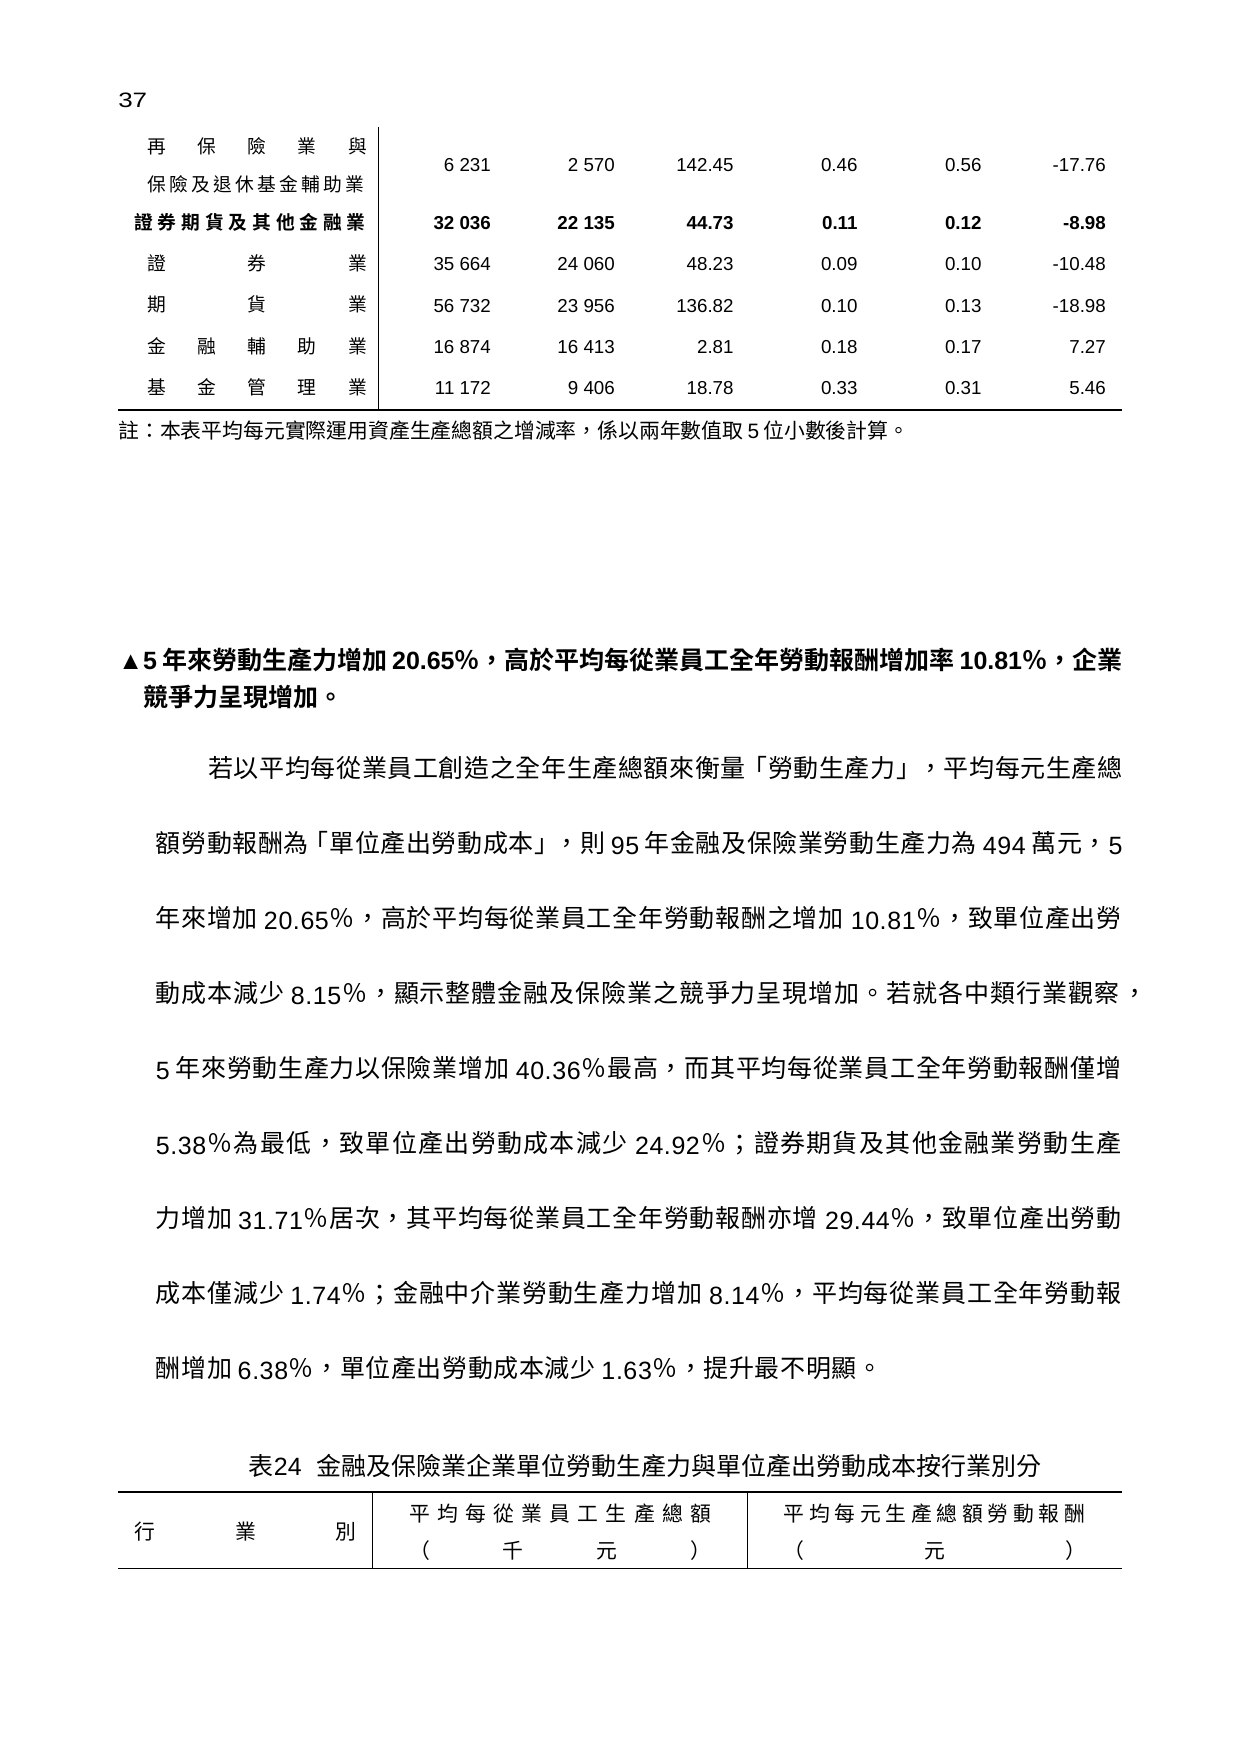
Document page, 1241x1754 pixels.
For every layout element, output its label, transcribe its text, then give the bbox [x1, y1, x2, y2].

table_cell 0.10 [874, 244, 998, 285]
table_cell 金融輔助業 [118, 326, 378, 368]
table_cell 23 956 [502, 285, 626, 326]
table_cell 0.46 [750, 127, 874, 202]
table_cell 期貨業 [118, 285, 378, 326]
table_cell -8.98 [998, 202, 1122, 243]
table_cell 22 135 [502, 202, 626, 243]
table_cell 44.73 [626, 202, 750, 243]
table_header 平均每元生產總額勞動報酬（元） [748, 1493, 1122, 1568]
table_cell 0.31 [874, 368, 998, 409]
table_cell 35 664 [379, 244, 502, 285]
table_cell -17.76 [998, 127, 1122, 202]
table_cell 7.27 [998, 326, 1122, 368]
table_cell 48.23 [626, 244, 750, 285]
table_cell -18.98 [998, 285, 1122, 326]
text 若以平均每從業員工創造之全年生產總額來衡量「勞動生產力」，平均每元生產總額勞動報酬為「單位產出勞動成本」，則95年金融及保險業勞動生產力為494萬元，5年來增加20.65％，高於平均每從業員工全年勞動報酬之增加10.81％，致單位產出勞動成本減少8.15％，顯示整體金融及保險業之競爭力呈現增加。若就各中類行業觀察，5年來勞動生產力以保險業增加40.36％最高，而其平均每從業員工全年勞動報酬僅增5.38％為最低，致單位產出勞動成本減少24.92％；證券期貨及其他金融業勞動生產力增加31.71％居次，其平均每從業員工全年勞動報酬亦增29.44％，致單位產出勞動成本僅減少1.74％；金融中介業勞動生產力增加8.14％，平均每從業員工全年勞動報酬增加6.38％，單位產出勞動成本減少1.63％，提升最不明顯。 [156, 733, 1122, 1408]
table_cell 2 570 [502, 127, 626, 202]
table_cell 0.33 [750, 368, 874, 409]
table_cell 0.56 [874, 127, 998, 202]
table_cell 再保險業與 保險及退休基金輔助業 [118, 127, 378, 202]
table_cell 5.46 [998, 368, 1122, 409]
table_cell 16 874 [379, 326, 502, 368]
table_cell 0.10 [750, 285, 874, 326]
list 金融及保險業企業單位勞動生產力與單位產出勞動成本按行業別分 [168, 1446, 1122, 1483]
table_header 平均每從業員工生產總額 （千元） [373, 1493, 747, 1568]
table_header 行業別 [118, 1493, 372, 1568]
table_cell 6 231 [379, 127, 502, 202]
table_cell 0.09 [750, 244, 874, 285]
table_cell 0.17 [874, 326, 998, 368]
text ▲5年來勞動生產力增加20.65％，高於平均每從業員工全年勞動報酬增加率10.81％，企業競爭力呈現增加。 [118, 640, 1122, 715]
table_cell 18.78 [626, 368, 750, 409]
table_cell 136.82 [626, 285, 750, 326]
table_cell 0.12 [874, 202, 998, 243]
table_cell 0.11 [750, 202, 874, 243]
text 註：本表平均每元實際運用資產生產總額之增減率，係以兩年數值取5位小數後計算。 [118, 411, 1122, 448]
table_cell 證券業 [118, 244, 378, 285]
table_cell 142.45 [626, 127, 750, 202]
table_cell 2.81 [626, 326, 750, 368]
table_cell 0.18 [750, 326, 874, 368]
table_cell 24 060 [502, 244, 626, 285]
table_cell 證券期貨及其他金融業 [118, 202, 378, 243]
table_cell 基金管理業 [118, 368, 378, 409]
table_cell 16 413 [502, 326, 626, 368]
table_cell 32 036 [379, 202, 502, 243]
table_cell 0.13 [874, 285, 998, 326]
table_cell 9 406 [502, 368, 626, 409]
table_cell -10.48 [998, 244, 1122, 285]
table_cell 11 172 [379, 368, 502, 409]
table_cell 56 732 [379, 285, 502, 326]
